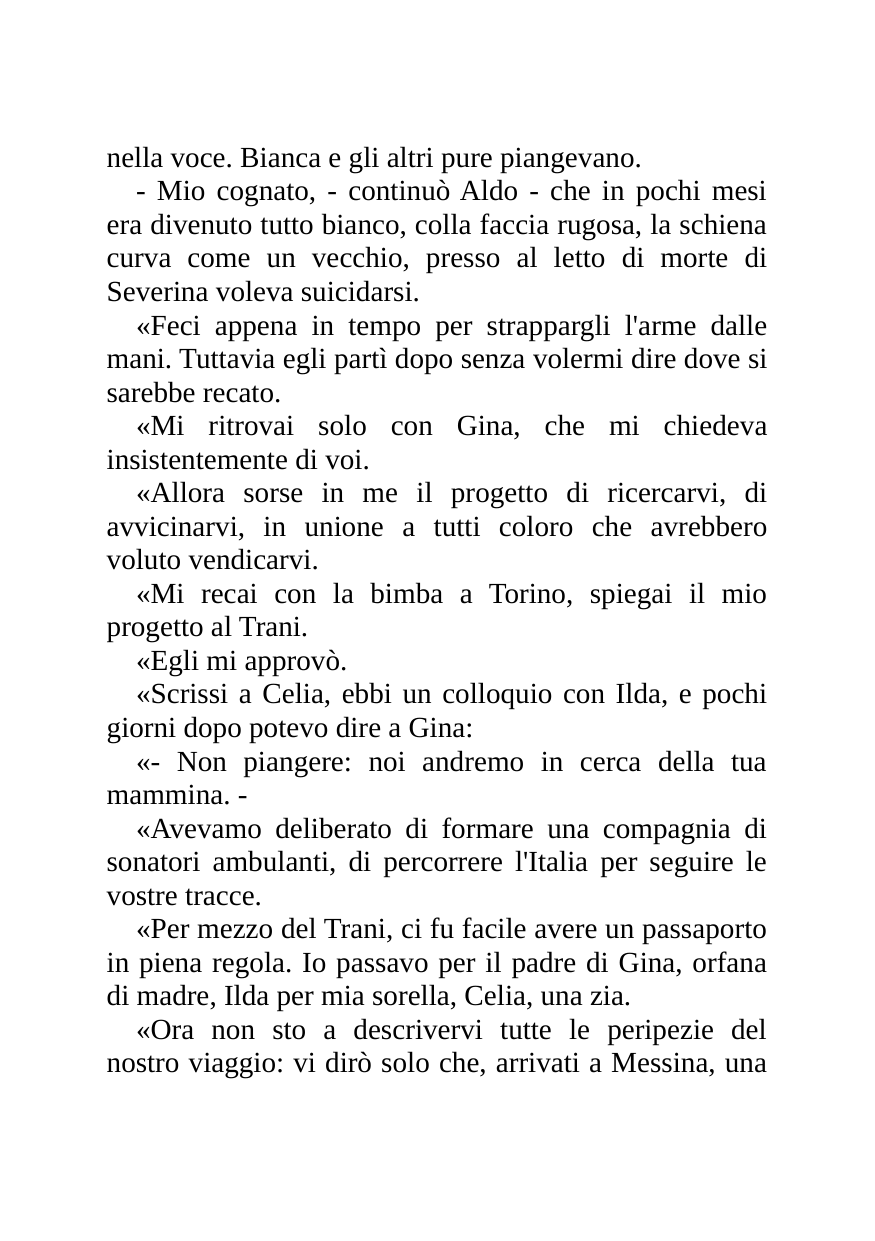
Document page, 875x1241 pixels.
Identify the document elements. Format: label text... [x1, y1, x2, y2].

text «Egli mi approvò. [106, 643, 768, 677]
text «Scrissi a Celia, ebbi un colloquio con Ilda, e pochi giorni dopo potevo dire a Gina: [106, 677, 768, 744]
text «- Non piangere: noi andremo in cerca della tua mammina. - [106, 744, 768, 811]
text «Ora non sto a descrivervi tutte le peripezie del nostro viaggio: vi dirò solo che, arrivati a Messina, una [106, 1012, 768, 1079]
text «Avevamo deliberato di formare una compagnia di sonatori ambulanti, di percorrere l'Italia per seguire le vostre tracce. [106, 811, 768, 911]
text - Mio cognato, - continuò Aldo - che in pochi mesi era divenuto tutto bianco, colla faccia rugosa, la schiena curva come un vecchio, presso al letto di morte di Severina voleva suicidarsi. [106, 173, 768, 308]
text «Feci appena in tempo per strappargli l'arme dalle mani. Tuttavia egli partì dopo senza volermi dire dove si sarebbe recato. [106, 308, 768, 408]
text «Allora sorse in me il progetto di ricercarvi, di avvicinarvi, in unione a tutti coloro che avrebbero voluto vendicarvi. [106, 475, 768, 576]
text «Mi recai con la bimba a Torino, spiegai il mio progetto al Trani. [106, 576, 768, 643]
text «Per mezzo del Trani, ci fu facile avere un passaporto in piena regola. Io passavo per il padre di Gina, orfana di madre, Ilda per mia sorella, Celia, una zia. [106, 911, 768, 1012]
text nella voce. Bianca e gli altri pure piangevano. [106, 140, 768, 173]
text «Mi ritrovai solo con Gina, che mi chiedeva insistentemente di voi. [106, 408, 768, 475]
